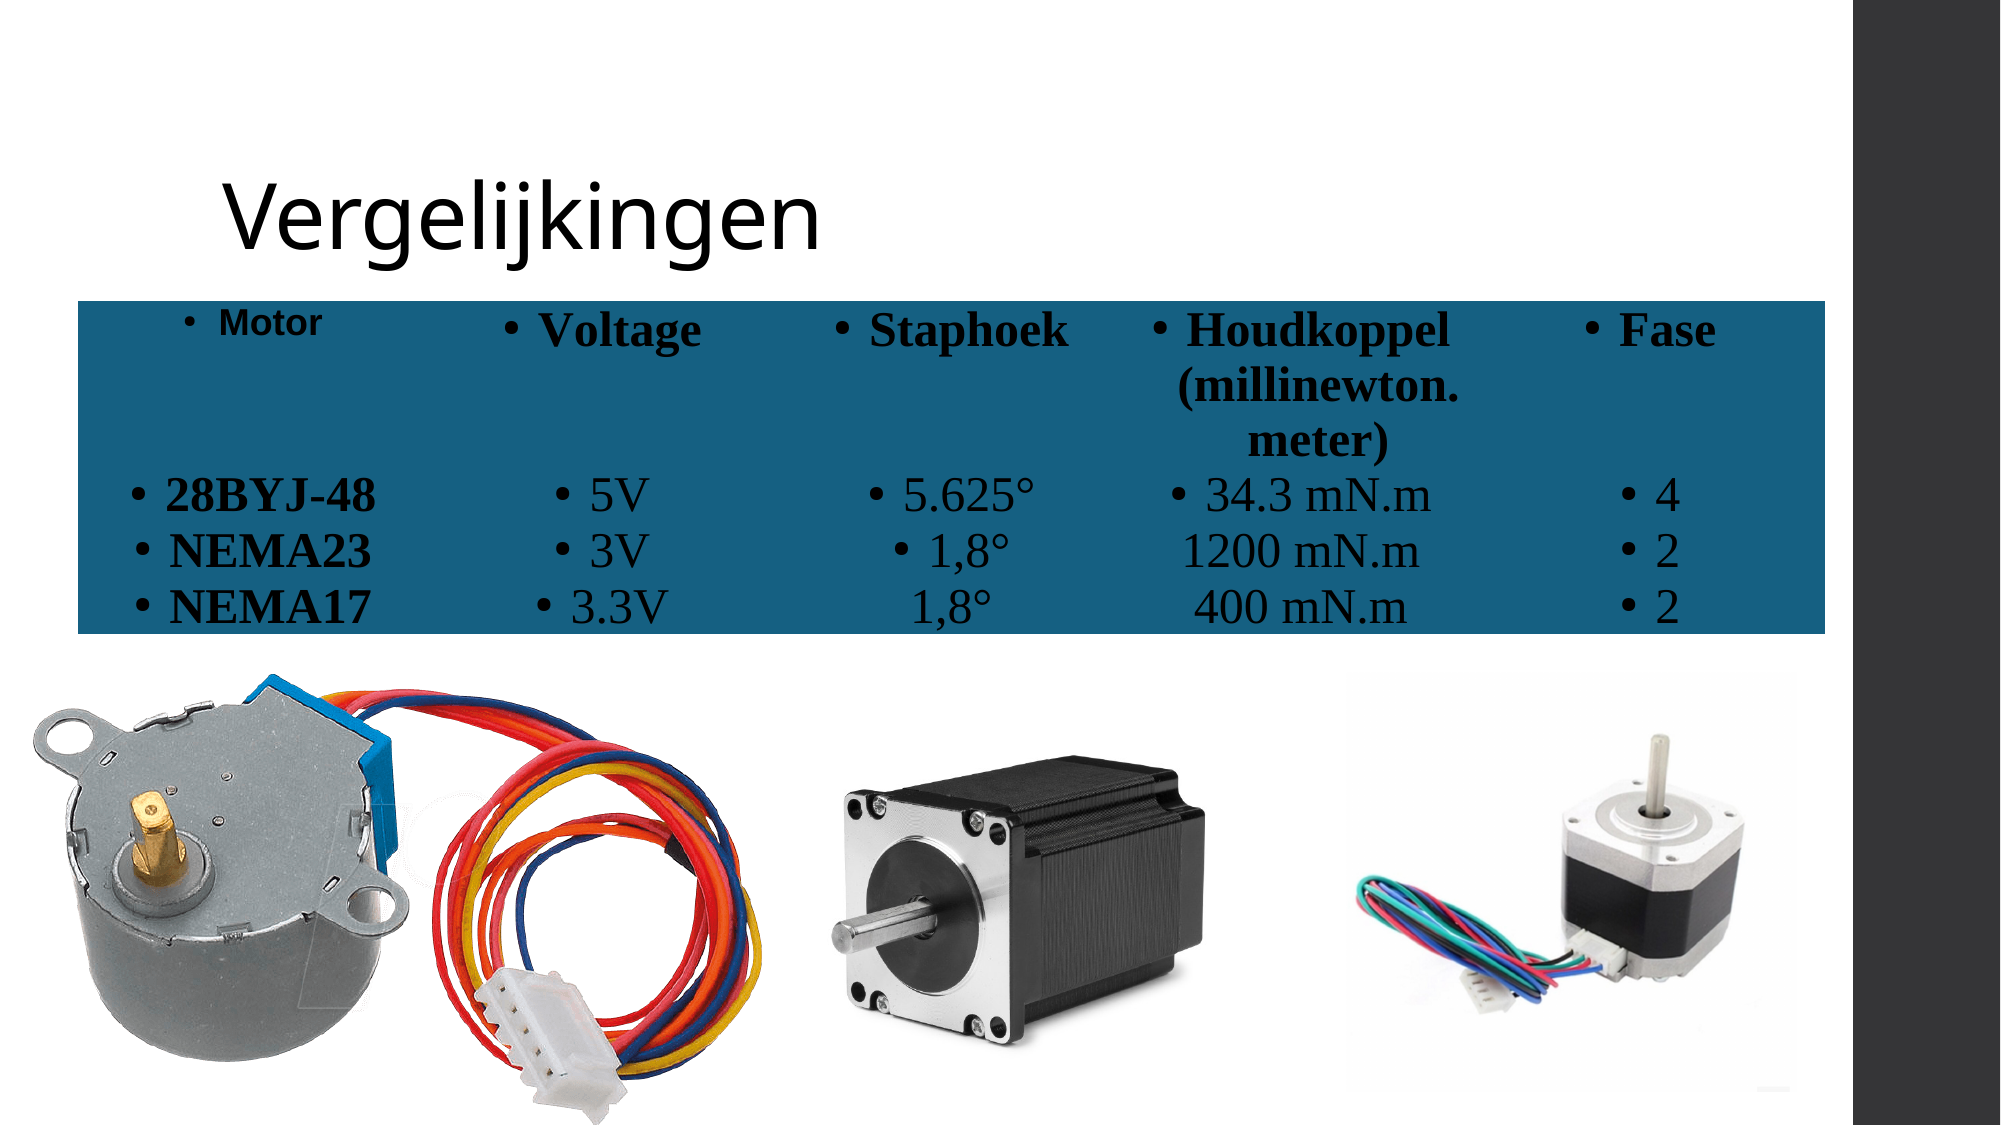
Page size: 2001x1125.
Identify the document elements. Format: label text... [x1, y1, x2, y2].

table_cell 400 mN.m [1126, 579, 1475, 634]
table_cell 1,8° [777, 523, 1126, 579]
table_header Fase [1475, 301, 1825, 467]
table_cell 5V [428, 467, 777, 523]
table_cell 3V [428, 523, 777, 579]
table_cell 1200 mN.m [1126, 523, 1475, 579]
table_header Voltage [428, 301, 777, 467]
table_cell NEMA17 [78, 579, 428, 634]
table_cell 34.3 mN.m [1126, 467, 1475, 523]
table_cell 2 [1475, 523, 1825, 579]
table_header Motor [78, 301, 428, 467]
table_header Staphoek [777, 301, 1126, 467]
picture [1346, 672, 1797, 1092]
table_cell 2 [1475, 579, 1825, 634]
table_cell 5.625° [777, 467, 1126, 523]
title Vergelijkingen [206, 60, 1797, 278]
table_cell 28BYJ-48 [78, 467, 428, 523]
picture [816, 698, 1217, 1100]
picture [33, 673, 762, 1125]
table_cell NEMA23 [78, 523, 428, 579]
table_cell 4 [1475, 467, 1825, 523]
table_header Houdkoppel (millinewton.meter) [1126, 301, 1475, 467]
table_cell 1,8° [777, 579, 1126, 634]
table_cell 3.3V [428, 579, 777, 634]
